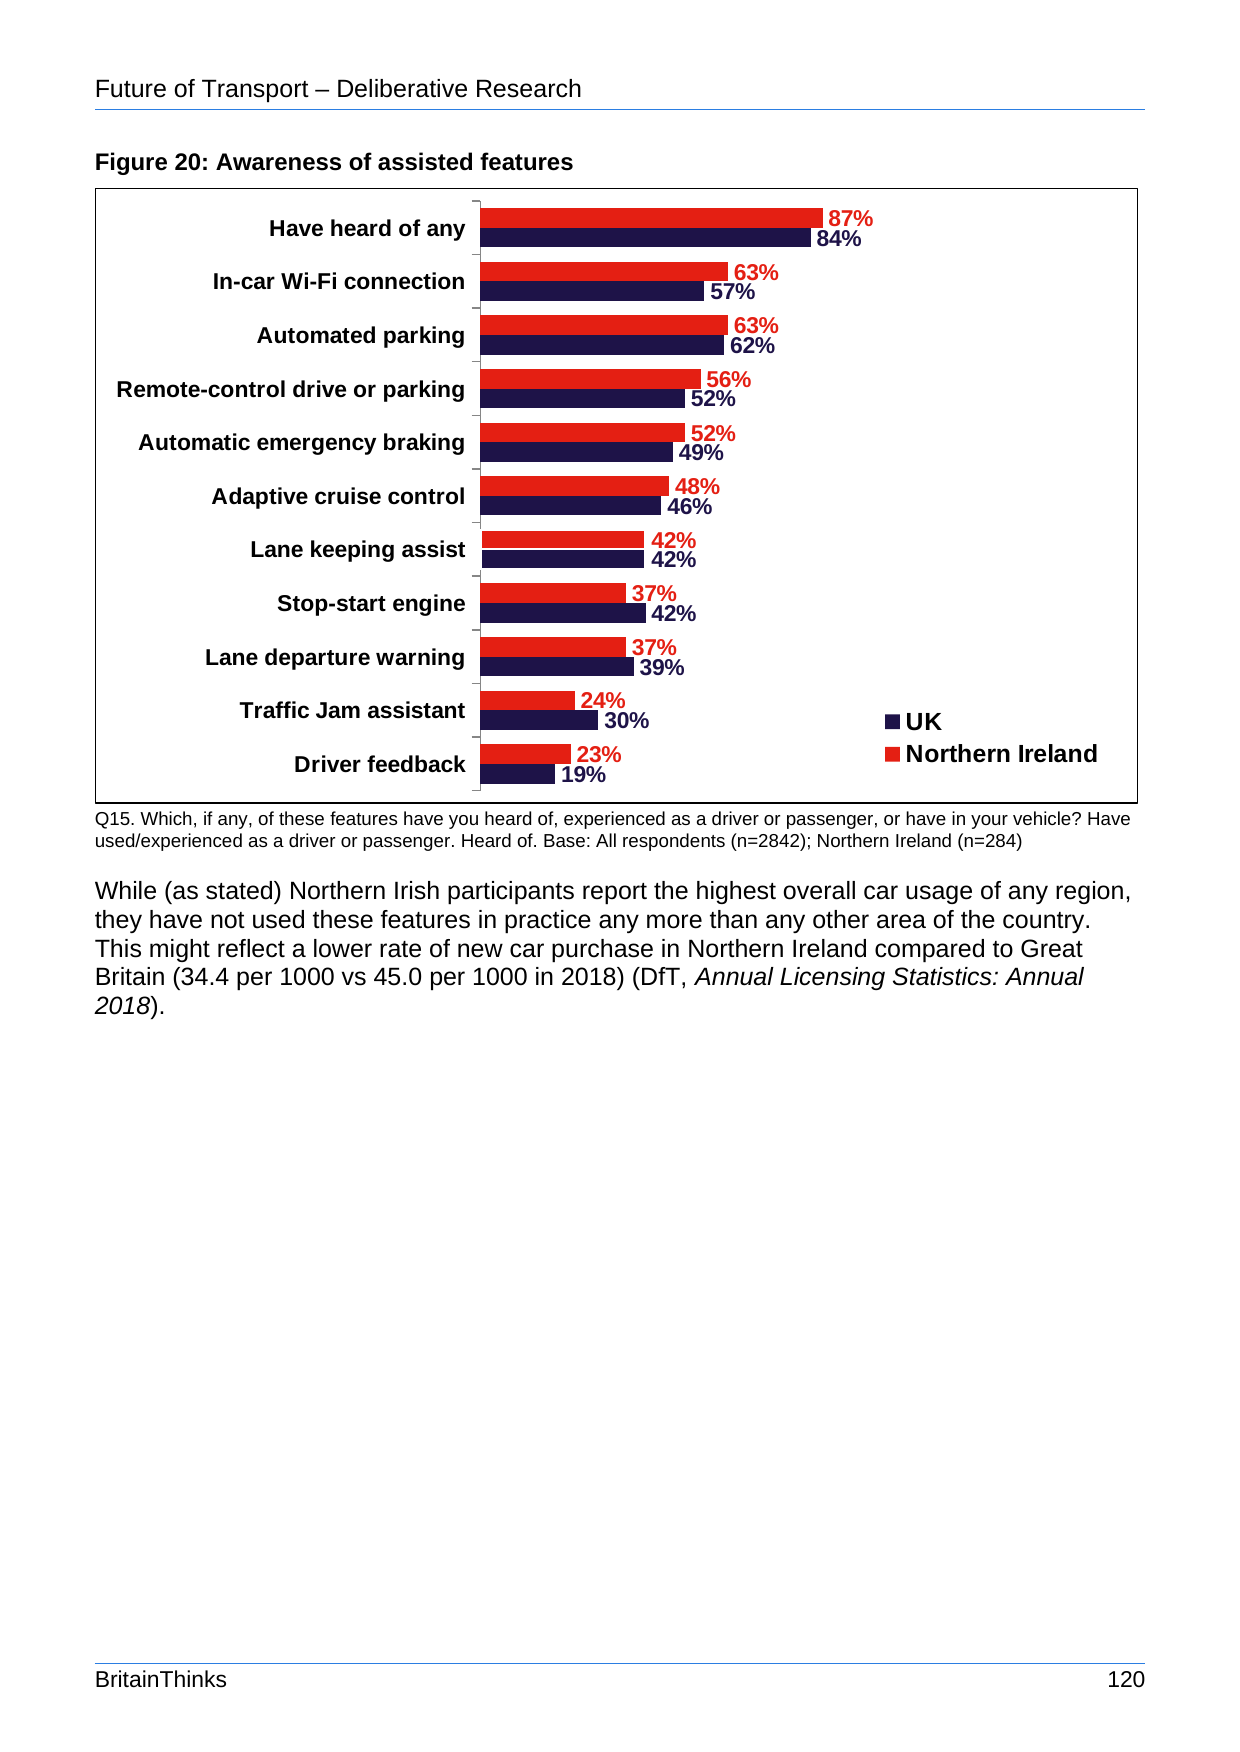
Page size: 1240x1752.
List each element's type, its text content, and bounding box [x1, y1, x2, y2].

text While (as stated) Northern Irish participants report the highest overall car usage of any region, they have not used these features in practice any more than any other area of the country. This might reflect a lower rate of new car purchase in Northern Ireland compared to Great Britain (34.4 per 1000 vs 45.0 per 1000 in 2018) (DfT, Annual Licensing Statistics: Annual 2018). [94, 876, 1145, 1020]
text Figure 20: Awareness of assisted features [94, 148, 1145, 175]
text Q15. Which, if any, of these features have you heard of, experienced as a driver or passenger, or have in your vehicle? Have used/experienced as a driver or passenger. Heard of. Base: All respondents (n=2842); Northern Ireland (n=284) [94, 188, 1145, 851]
